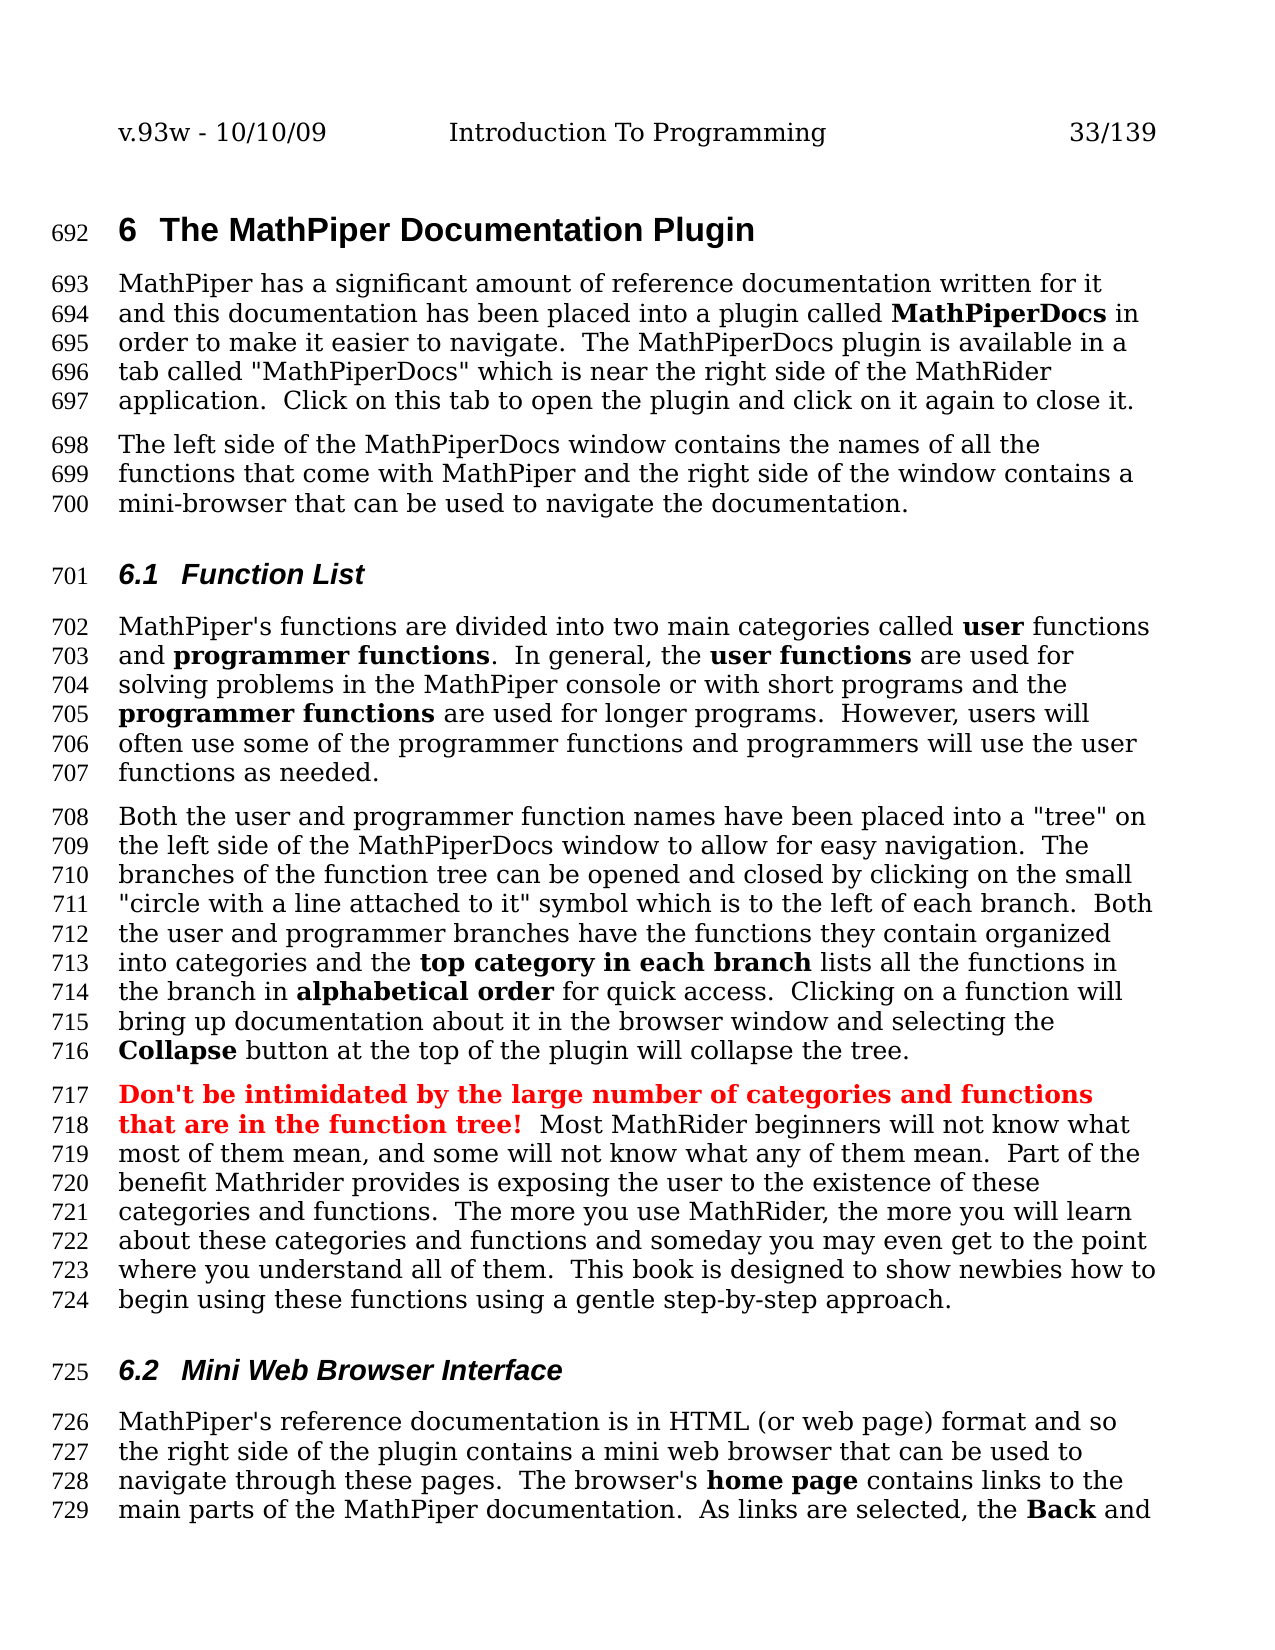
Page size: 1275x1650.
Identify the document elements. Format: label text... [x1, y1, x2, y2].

subtitle The MathPiper Documentation Plugin [118, 210, 1157, 248]
text The left side of the MathPiperDocs window contains the names of all the functions that come with MathPiper and the right side of the window contains a mini-browser that can be used to navigate the documentation. [118, 430, 1157, 518]
text MathPiper has a significant amount of reference documentation written for it and this documentation has been placed into a plugin called MathPiperDocs in order to make it easier to navigate. The MathPiperDocs plugin is available in a tab called "MathPiperDocs" which is near the right side of the MathRider application. Click on this tab to open the plugin and click on it again to close it. [118, 269, 1157, 415]
text MathPiper's functions are divided into two main categories called user functions and programmer functions. In general, the user functions are used for solving problems in the MathPiper console or with short programs and the programmer functions are used for longer programs. However, users will often use some of the programmer functions and programmers will use the user functions as needed. [118, 611, 1157, 787]
subtitle Function List [118, 557, 1157, 591]
subtitle Mini Web Browser Interface [118, 1353, 1157, 1387]
text Both the user and programmer function names have been placed into a "tree" on the left side of the MathPiperDocs window to allow for easy navigation. The branches of the function tree can be opened and closed by clicking on the small "circle with a line attached to it" symbol which is to the left of each branch. Both the user and programmer branches have the functions they contain organized into categories and the top category in each branch lists all the functions in the branch in alphabetical order for quick access. Clicking on a function will bring up documentation about it in the browser window and selecting the Collapse button at the top of the plugin will collapse the tree. [118, 802, 1157, 1065]
text Don't be intimidated by the large number of categories and functions that are in the function tree! Most MathRider beginners will not know what most of them mean, and some will not know what any of them mean. Part of the benefit Mathrider provides is exposing the user to the existence of these categories and functions. The more you use MathRider, the more you will learn about these categories and functions and someday you may even get to the point where you understand all of them. This book is designed to show newbies how to begin using these functions using a gentle step-by-step approach. [118, 1080, 1157, 1314]
text MathPiper's reference documentation is in HTML (or web page) format and so the right side of the plugin contains a mini web browser that can be used to navigate through these pages. The browser's home page contains links to the main parts of the MathPiper documentation. As links are selected, the Back and [118, 1407, 1157, 1524]
